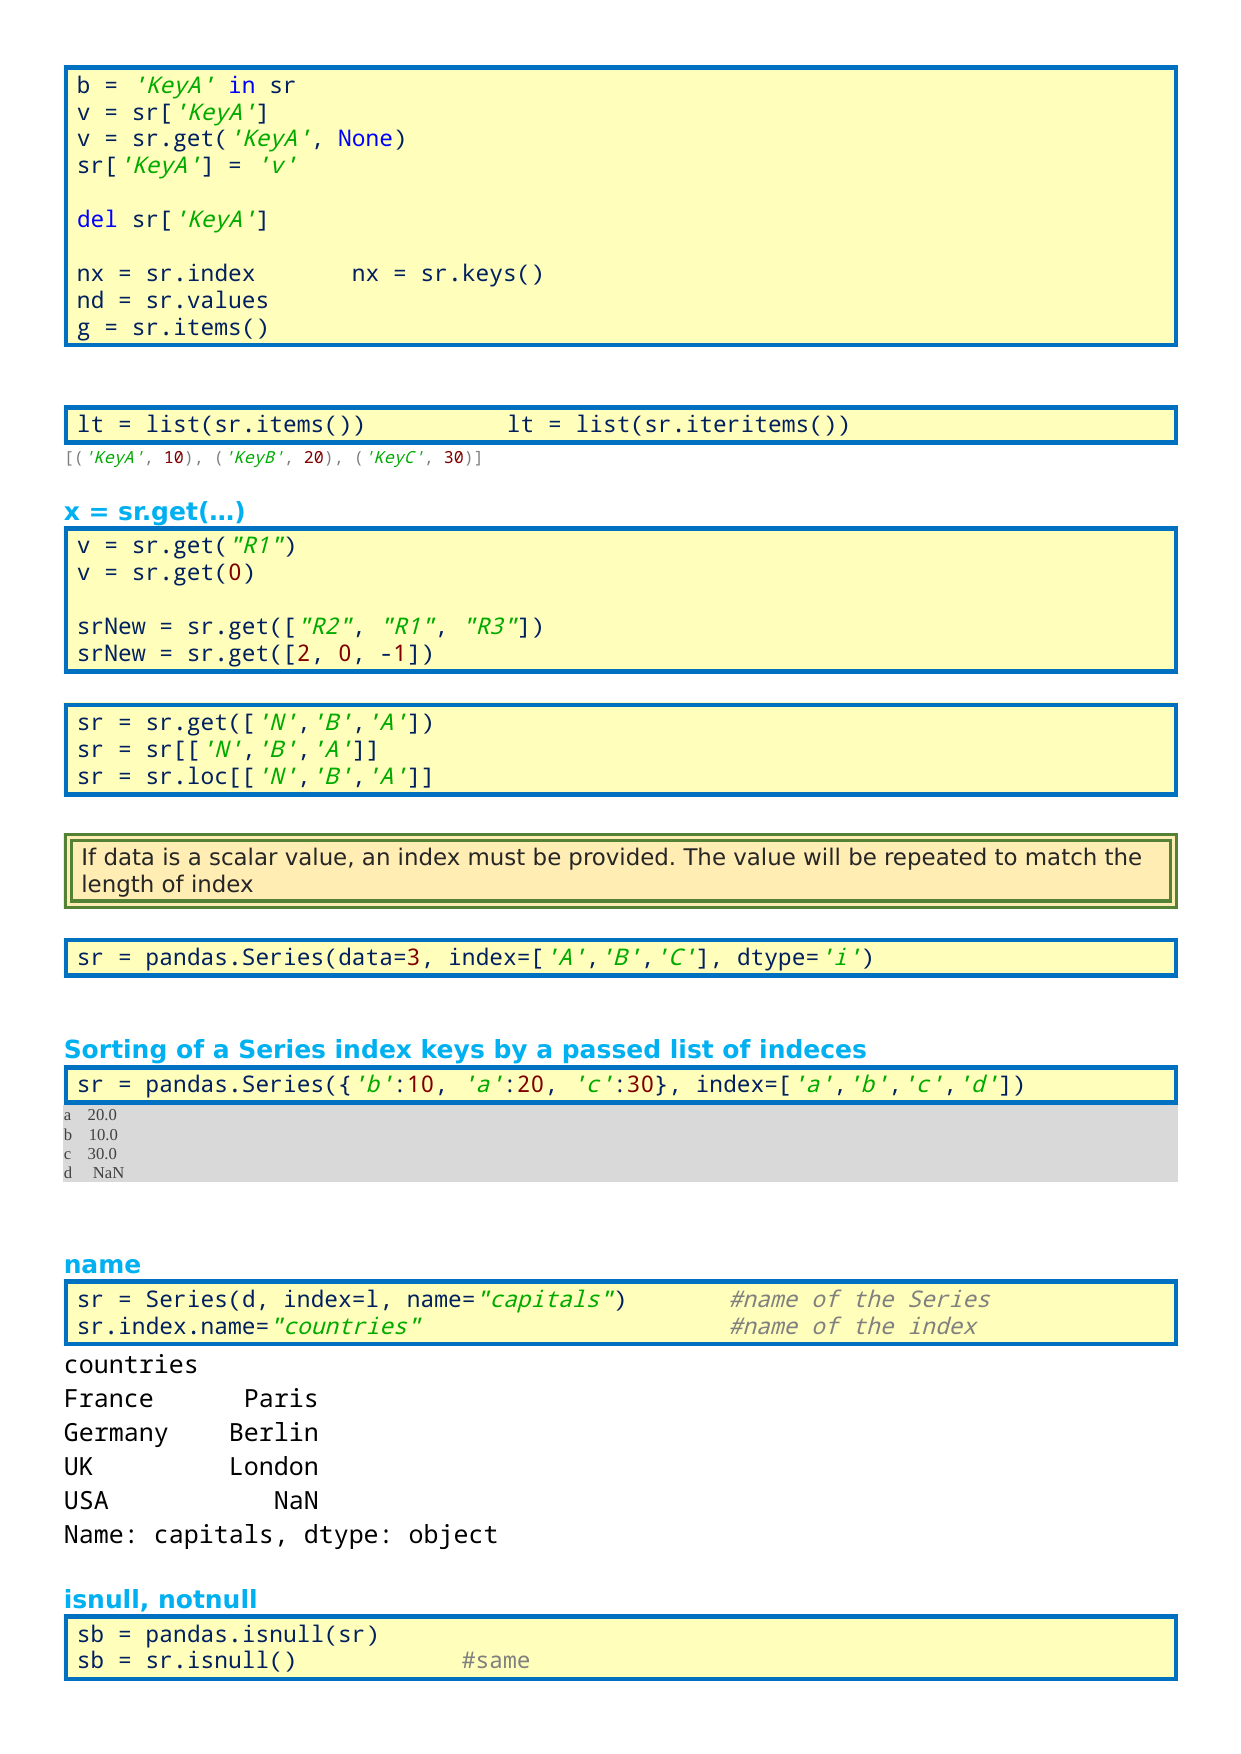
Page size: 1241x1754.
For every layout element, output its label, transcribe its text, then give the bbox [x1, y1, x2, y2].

text France Paris [63, 1381, 1178, 1414]
title isnull, notnull [63, 1585, 1178, 1614]
text Name: capitals, dtype: object [63, 1517, 1178, 1551]
title x = sr.get(…) [63, 497, 1178, 526]
text v = sr.get('KeyA', None) [68, 119, 1174, 146]
text b = 'KeyA' in sr [68, 70, 1174, 92]
text UK London [63, 1449, 1178, 1483]
text a 20.0 [63, 1105, 1178, 1124]
text sr = sr.loc[['N','B','A']] [68, 756, 1174, 792]
text sr = sr[['N','B','A']] [68, 729, 1174, 756]
text sr = sr.get(['N','B','A']) [68, 707, 1174, 729]
text If data is a scalar value, an index must be provided. The value will be repeated to match the length of index [67, 836, 1175, 906]
text sr = pandas.Series({'b':10, 'a':20, 'c':30}, index=['a','b','c','d']) [68, 1070, 1174, 1100]
text Germany Berlin [63, 1414, 1178, 1449]
text USA NaN [63, 1483, 1178, 1517]
text [('KeyA', 10), ('KeyB', 20), ('KeyC', 30)] [63, 445, 1178, 468]
title name [63, 1250, 1178, 1279]
text d NaN [63, 1163, 1178, 1182]
text sr['KeyA'] = 'v' [68, 146, 1174, 172]
text sb = pandas.isnull(sr) [68, 1619, 1174, 1641]
text v = sr.get("R1") [68, 531, 1174, 553]
text sb = sr.isnull() #same [68, 1641, 1174, 1677]
title Sorting of a Series index keys by a passed list of indeces [63, 1036, 1178, 1065]
text countries [63, 1346, 1178, 1381]
text v = sr['KeyA'] [68, 92, 1174, 119]
text b 10.0 [63, 1124, 1178, 1143]
text nx = sr.index nx = sr.keys() [68, 253, 1174, 280]
text sr = pandas.Series(data=3, index=['A','B','C'], dtype='i') [68, 942, 1174, 973]
text c 30.0 [63, 1143, 1178, 1163]
text g = sr.items() [68, 307, 1174, 343]
text sr = Series(d, index=l, name="capitals") #name of the Series [68, 1284, 1174, 1306]
text del sr['KeyA'] [68, 199, 1174, 226]
text nd = sr.values [68, 280, 1174, 307]
text sr.index.name="countries" #name of the index [68, 1306, 1174, 1342]
text srNew = sr.get(["R2", "R1", "R3"]) [68, 606, 1174, 633]
text lt = list(sr.items()) lt = list(sr.iteritems()) [68, 410, 1174, 440]
text srNew = sr.get([2, 0, -1]) [68, 633, 1174, 669]
text v = sr.get(0) [68, 553, 1174, 579]
